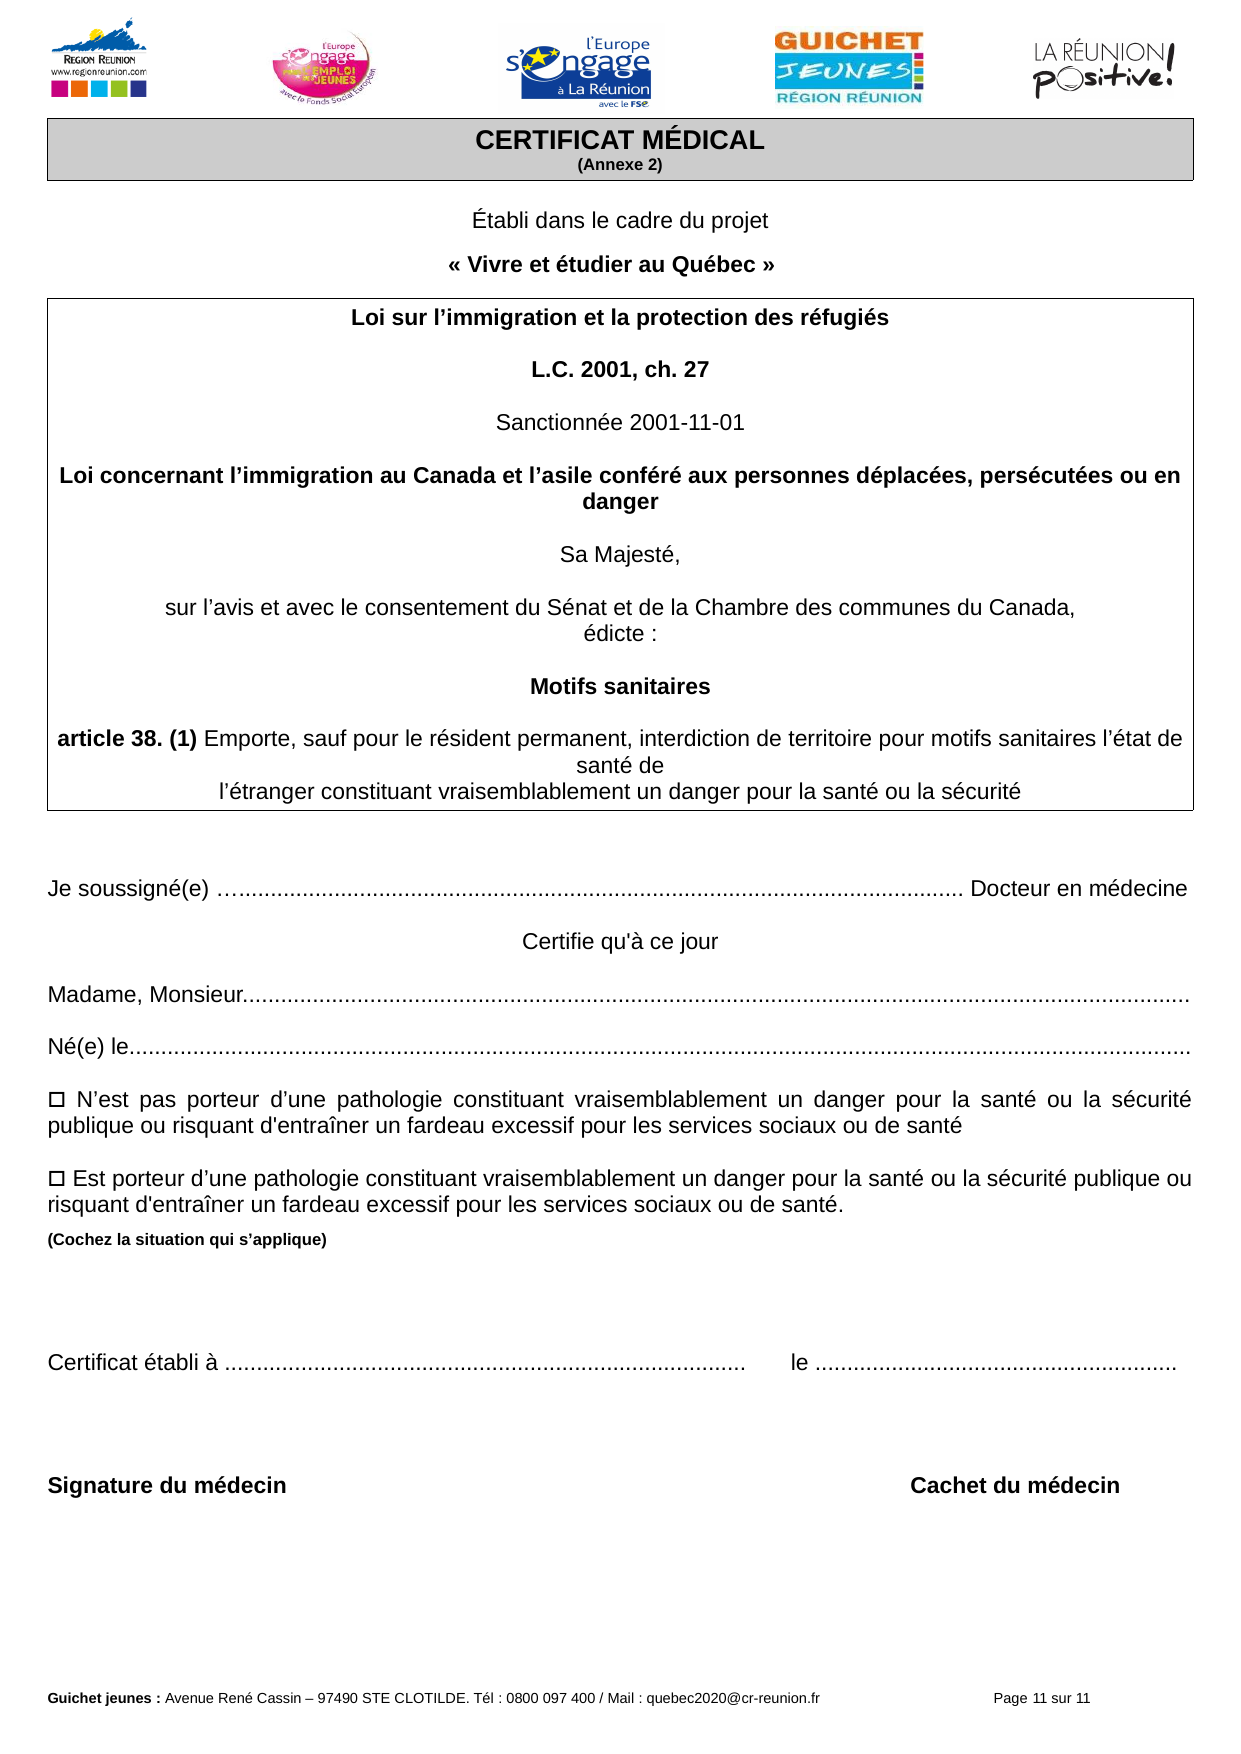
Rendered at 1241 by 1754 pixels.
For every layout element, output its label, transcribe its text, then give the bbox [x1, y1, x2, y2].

picture [798, 62, 867, 79]
text Certificat établi à .................................................................................. le ......................................................... [47, 1348, 1191, 1375]
picture [498, 23, 666, 114]
picture [260, 15, 379, 106]
table_header CERTIFICAT MÉDICAL (Annexe 2) [48, 119, 1193, 180]
text Né(e) le....................................................................................................................................................................... [47, 1033, 1193, 1059]
table_header Loi sur l’immigration et la protection des réfugiés L.C. 2001, ch. 27 Sanctionnée 2001-11-01 Loi concernant l’immigration au Canada et l’asile conféré aux personnes déplacées, persécutées ou en danger Sa Majesté, sur l’avis et avec le consentement du Sénat et de la Chambre des communes du Canada, édicte : Motifs sanitaires article 38. (1) Emporte, sauf pour le résident permanent, interdiction de territoire pour motifs sanitaires l’état de santé de l’étranger constituant vraisemblablement un danger pour la santé ou la sécurité [48, 299, 1193, 810]
text Certifie qu'à ce jour [47, 928, 1193, 954]
text □ Est porteur d’une pathologie constituant vraisemblablement un danger pour la santé ou la sécurité publique ou risquant d'entraîner un fardeau excessif pour les services sociaux ou de santé. [47, 1165, 1193, 1218]
picture [51, 17, 147, 97]
text Signature du médecin Cachet du médecin [47, 1472, 1175, 1498]
text « Vivre et étudier au Québec » [47, 251, 1175, 277]
text Madame, Monsieur..................................................................................................................................................... [47, 981, 1193, 1007]
text (Cochez la situation qui s’applique) [47, 1229, 1193, 1249]
picture [777, 62, 798, 79]
text □ N’est pas porteur d’une pathologie constituant vraisemblablement un danger pour la santé ou la sécurité publique ou risquant d'entraîner un fardeau excessif pour les services sociaux ou de santé [47, 1086, 1193, 1139]
text Je soussigné(e) ….................................................................................................................. Docteur en médecine [47, 875, 1193, 901]
text Établi dans le cadre du projet [47, 207, 1193, 233]
picture [775, 26, 924, 109]
picture [1033, 38, 1175, 99]
picture [866, 63, 892, 78]
